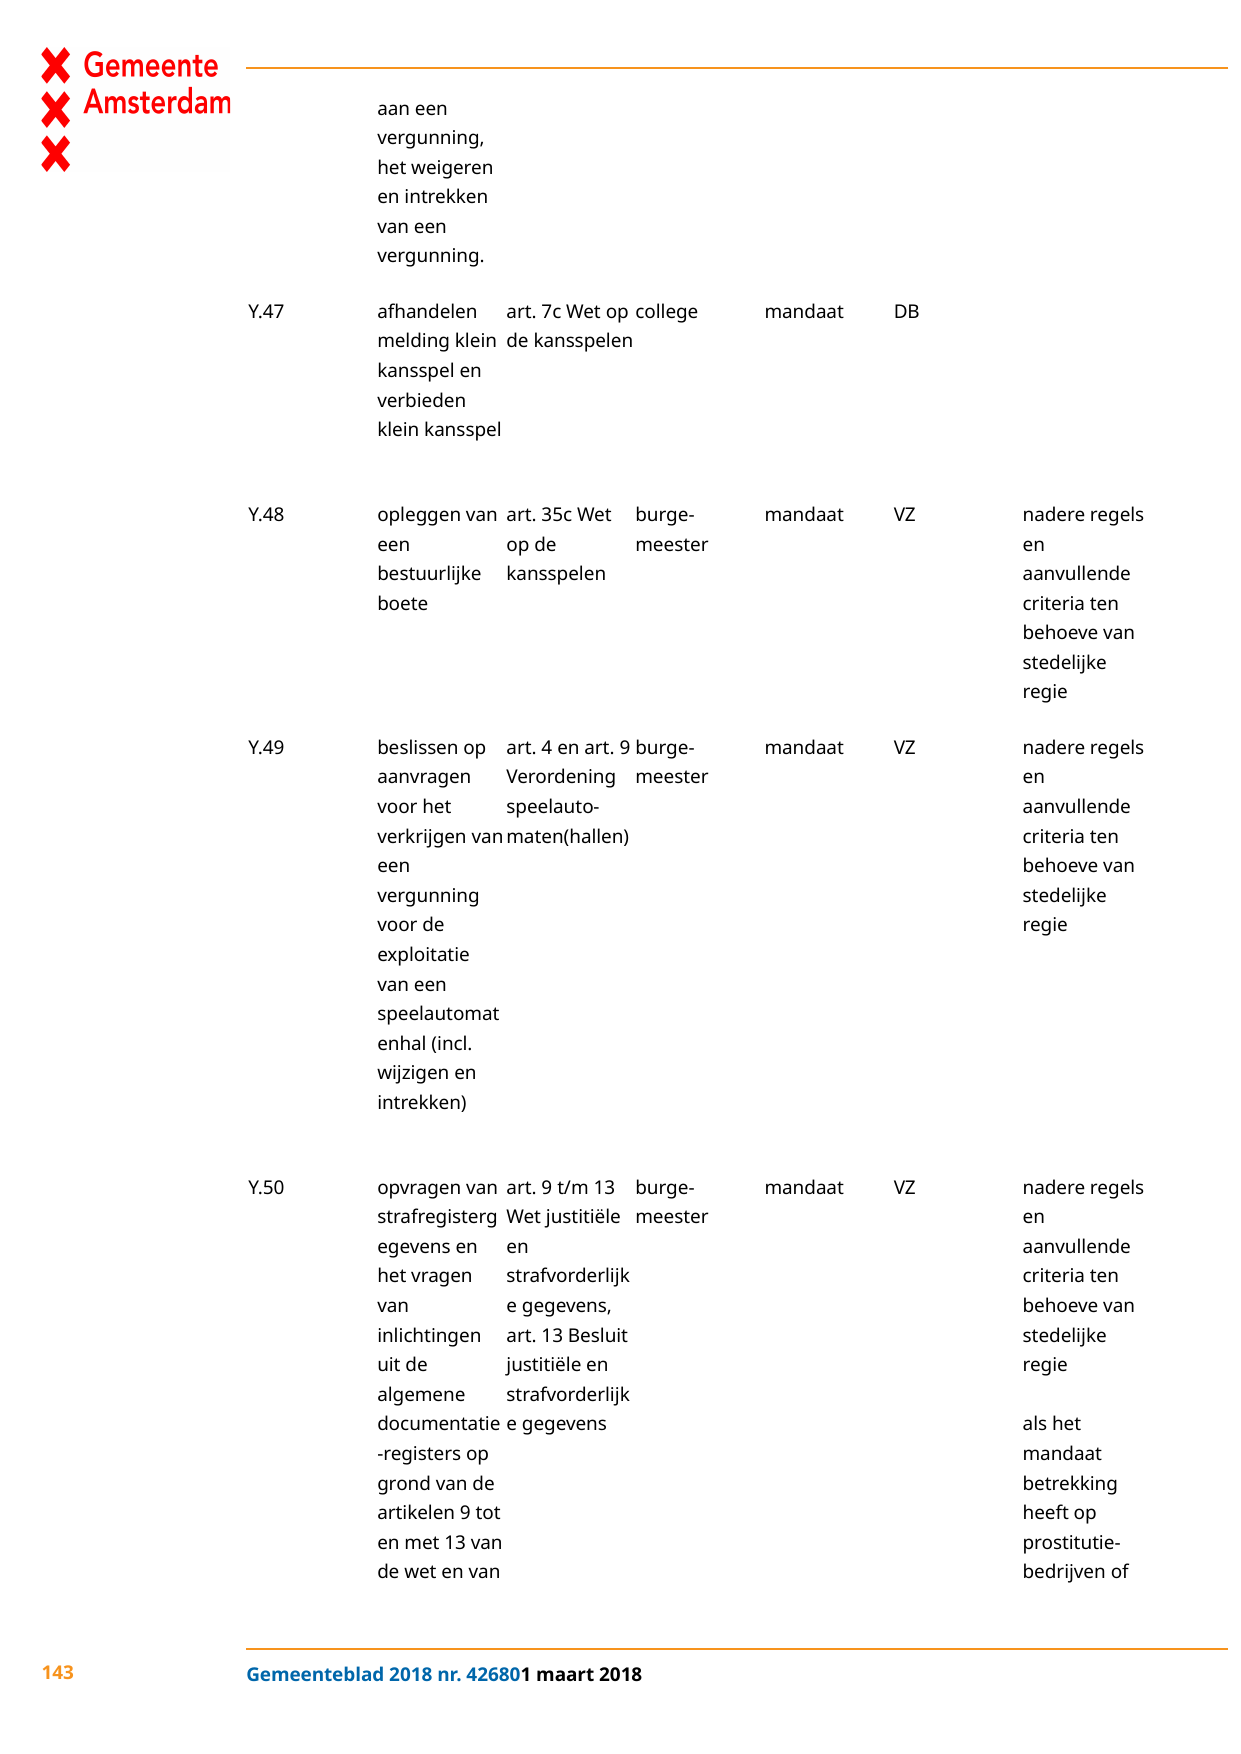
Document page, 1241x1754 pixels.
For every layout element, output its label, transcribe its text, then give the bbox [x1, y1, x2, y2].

table_cell VZ [894, 472, 1022, 704]
table_cell mandaat [764, 1144, 893, 1584]
table_cell burge-meester [635, 1144, 764, 1584]
table_cell opvragen van strafregistergegevens en het vragen van inlichtingen uit de algemene documentatie-registers op grond van de artikelen 9 tot en met 13 van de wet en van [377, 1144, 506, 1584]
table_cell [1023, 95, 1152, 268]
table_cell Y.47 [248, 269, 377, 472]
table_cell Y.49 [248, 705, 377, 1144]
table_cell art. 4 en art. 9 Verordening speelauto-maten(hallen) [506, 705, 635, 1144]
table_cell [506, 95, 635, 268]
table_cell art. 7c Wet op de kansspelen [506, 269, 635, 472]
table_cell afhandelen melding klein kansspel en verbieden klein kansspel [377, 269, 506, 472]
table_cell VZ [894, 705, 1022, 1144]
table_cell [1023, 269, 1152, 472]
table_cell mandaat [764, 269, 893, 472]
table_cell Y.50 [248, 1144, 377, 1584]
table_cell [764, 95, 893, 268]
table_cell art. 35c Wet op de kansspelen [506, 472, 635, 704]
table_cell Y.48 [248, 472, 377, 704]
table_cell art. 9 t/m 13 Wet justitiële en strafvorderlijke gegevens, art. 13 Besluit justitiële en strafvorderlijke gegevens [506, 1144, 635, 1584]
table_cell [635, 95, 764, 268]
table_cell burge-meester [635, 472, 764, 704]
picture [41, 47, 231, 172]
table_cell beslissen op aanvragen voor het verkrijgen van een vergunning voor de exploitatie van een speelautomatenhal (incl. wijzigen en intrekken) [377, 705, 506, 1144]
table_cell aan een vergunning, het weigeren en intrekken van een vergunning. [377, 95, 506, 268]
table_cell nadere regels en aanvullende criteria ten behoeve van stedelijke regie [1023, 472, 1152, 704]
table_cell college [635, 269, 764, 472]
table_cell opleggen van een bestuurlijke boete [377, 472, 506, 704]
table_cell VZ [894, 1144, 1022, 1584]
table_cell mandaat [764, 705, 893, 1144]
table_cell nadere regels en aanvullende criteria ten behoeve van stedelijke regie als het mandaat betrekking heeft op prostitutie-bedrijven of [1023, 1144, 1152, 1584]
table_cell DB [894, 269, 1022, 472]
table_cell nadere regels en aanvullende criteria ten behoeve van stedelijke regie [1023, 705, 1152, 1144]
table_cell [894, 95, 1022, 268]
table_cell [248, 95, 377, 268]
table_cell mandaat [764, 472, 893, 704]
table_cell burge-meester [635, 705, 764, 1144]
